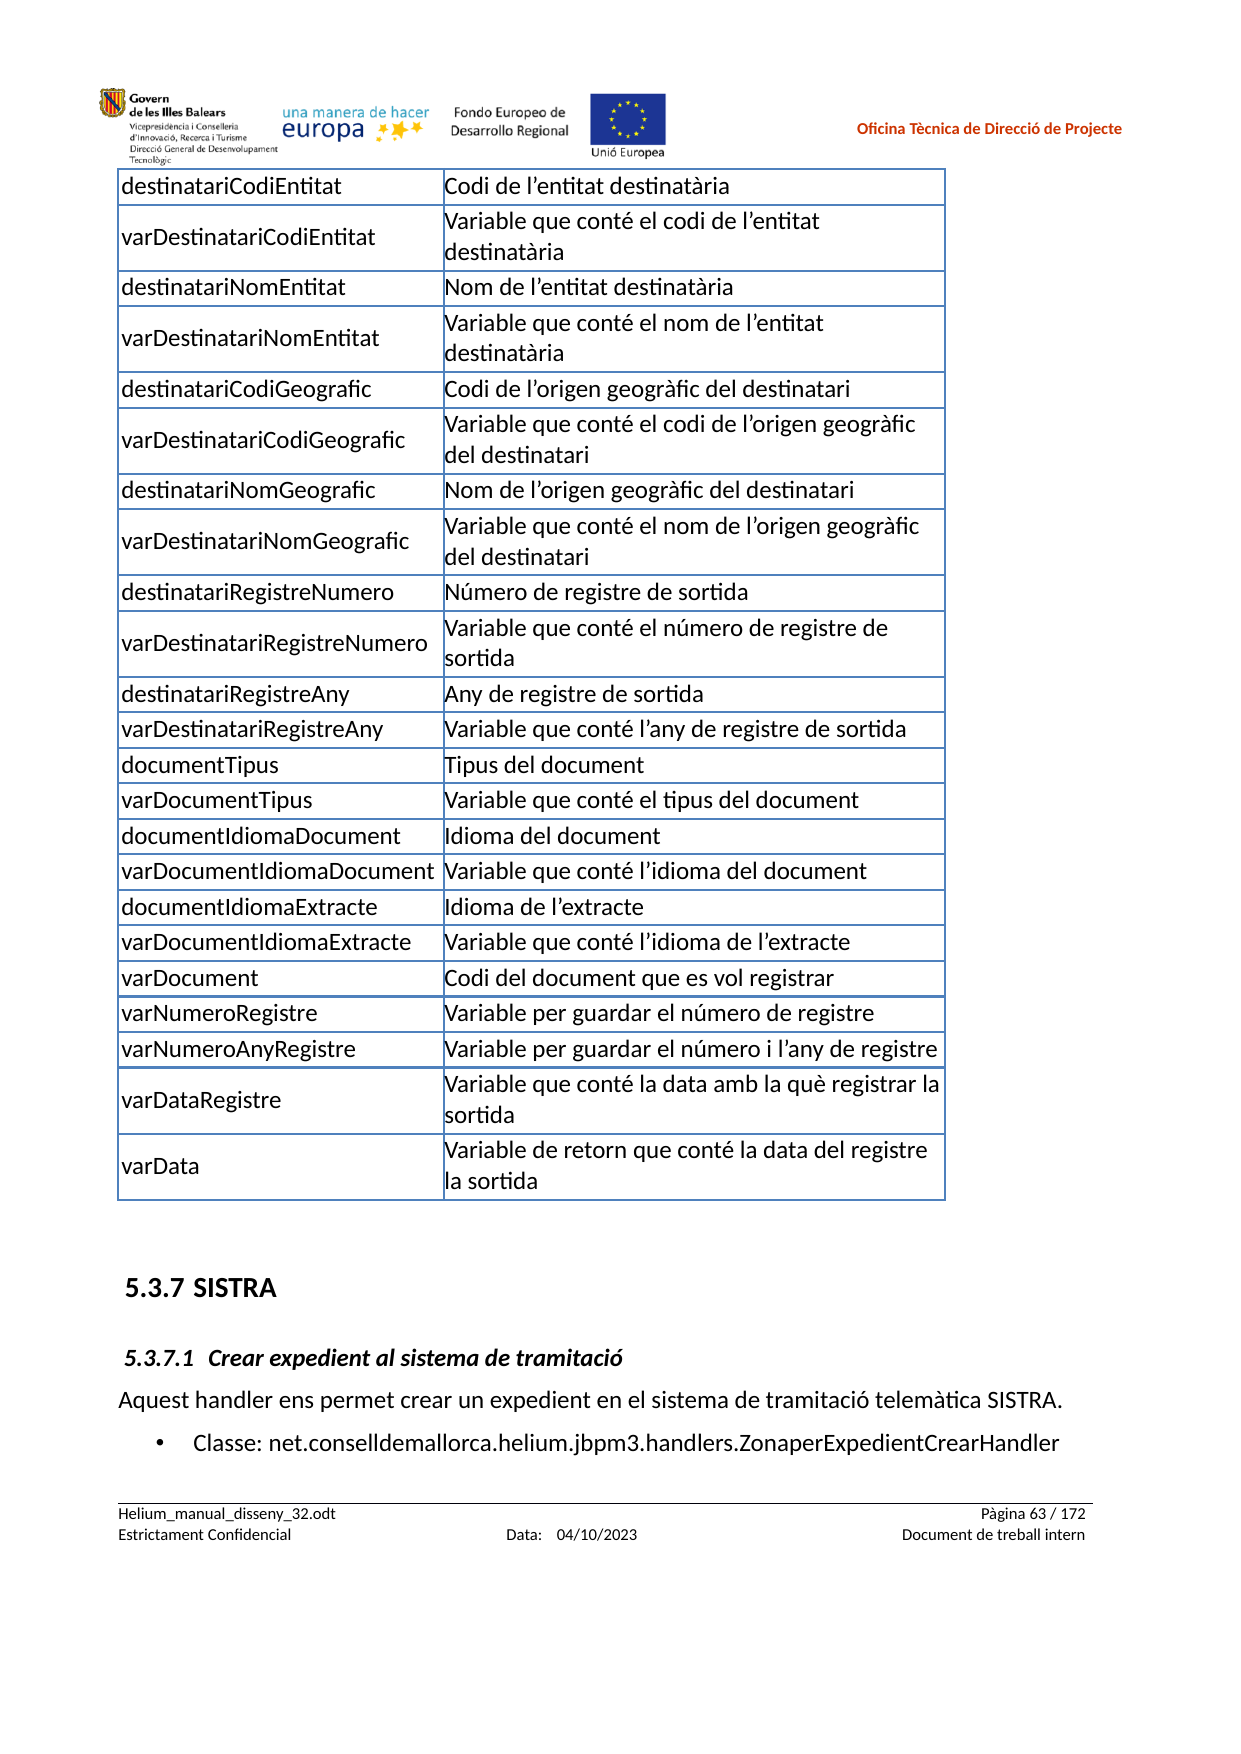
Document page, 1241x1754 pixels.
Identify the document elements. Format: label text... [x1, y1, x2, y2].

table_cell varDestinatariRegistreNumero [119, 612, 443, 676]
table_cell Idioma del document [445, 820, 944, 853]
table_cell documentIdiomaDocument [119, 820, 443, 853]
table_cell Codi del document que es vol registrar [445, 962, 944, 995]
table_cell Nom de l’entitat destinatària [445, 272, 944, 305]
table_cell Tipus del document [445, 749, 944, 782]
text Aquest handler ens permet crear un expedient en el sistema de tramitació telemàtica SISTRA. [118, 1384, 1122, 1415]
table_cell Variable que conté el nom de l’entitat destinatària [445, 307, 944, 371]
picture [99, 87, 668, 166]
table_cell varDestinatariNomEntitat [119, 307, 443, 371]
table_cell varDocumentIdiomaExtracte [119, 926, 443, 960]
table_cell destinatariRegistreAny [119, 678, 443, 711]
table_cell Variable que conté el nom de l’origen geogràfic del destinatari [445, 510, 944, 574]
table_cell Variable que conté el tipus del document [445, 784, 944, 818]
table_cell destinatariNomGeografic [119, 475, 443, 508]
table_cell Codi de l’entitat destinatària [445, 170, 944, 203]
table_cell Variable que conté el codi de l’origen geogràfic del destinatari [445, 409, 944, 473]
table_cell varDocument [119, 962, 443, 995]
list Classe: net.conselldemallorca.helium.jbpm3.handlers.ZonaperExpedientCrearHandler [156, 1428, 1122, 1458]
table_cell destinatariCodiEntitat [119, 170, 443, 203]
table_cell varDestinatariRegistreAny [119, 713, 443, 747]
table_cell Any de registre de sortida [445, 678, 944, 711]
table_cell Variable que conté l’idioma de l’extracte [445, 926, 944, 960]
table_cell documentIdiomaExtracte [119, 891, 443, 924]
table_cell varData [119, 1135, 443, 1198]
table_cell Número de registre de sortida [445, 576, 944, 610]
table_cell documentTipus [119, 749, 443, 782]
table_cell varNumeroAnyRegistre [119, 1033, 443, 1066]
table_cell Variable que conté el codi de l’entitat destinatària [445, 206, 944, 269]
table_cell varDestinatariNomGeografic [119, 510, 443, 574]
table_cell varDocumentIdiomaDocument [119, 855, 443, 889]
table_cell Variable que conté la data amb la què registrar la sortida [445, 1069, 944, 1132]
table_cell Variable per guardar el número i l’any de registre [445, 1033, 944, 1066]
table_cell varDocumentTipus [119, 784, 443, 818]
table_cell Variable que conté l’idioma del document [445, 855, 944, 889]
table_cell Variable de retorn que conté la data del registre la sortida [445, 1135, 944, 1198]
table_cell varDestinatariCodiEntitat [119, 206, 443, 269]
table_cell destinatariNomEntitat [119, 272, 443, 305]
table_cell Variable per guardar el número de registre [445, 998, 944, 1031]
table_cell varDestinatariCodiGeografic [119, 409, 443, 473]
table_cell Variable que conté el número de registre de sortida [445, 612, 944, 676]
table_cell varDataRegistre [119, 1069, 443, 1132]
subtitle SISTRA [118, 1269, 1122, 1304]
table_cell Idioma de l’extracte [445, 891, 944, 924]
table_cell Codi de l’origen geogràfic del destinatari [445, 373, 944, 407]
table_cell varNumeroRegistre [119, 998, 443, 1031]
table_cell destinatariCodiGeografic [119, 373, 443, 407]
table_cell Nom de l’origen geogràfic del destinatari [445, 475, 944, 508]
table_cell destinatariRegistreNumero [119, 576, 443, 610]
table_cell Variable que conté l’any de registre de sortida [445, 713, 944, 747]
subtitle Crear expedient al sistema de tramitació [118, 1342, 1122, 1372]
